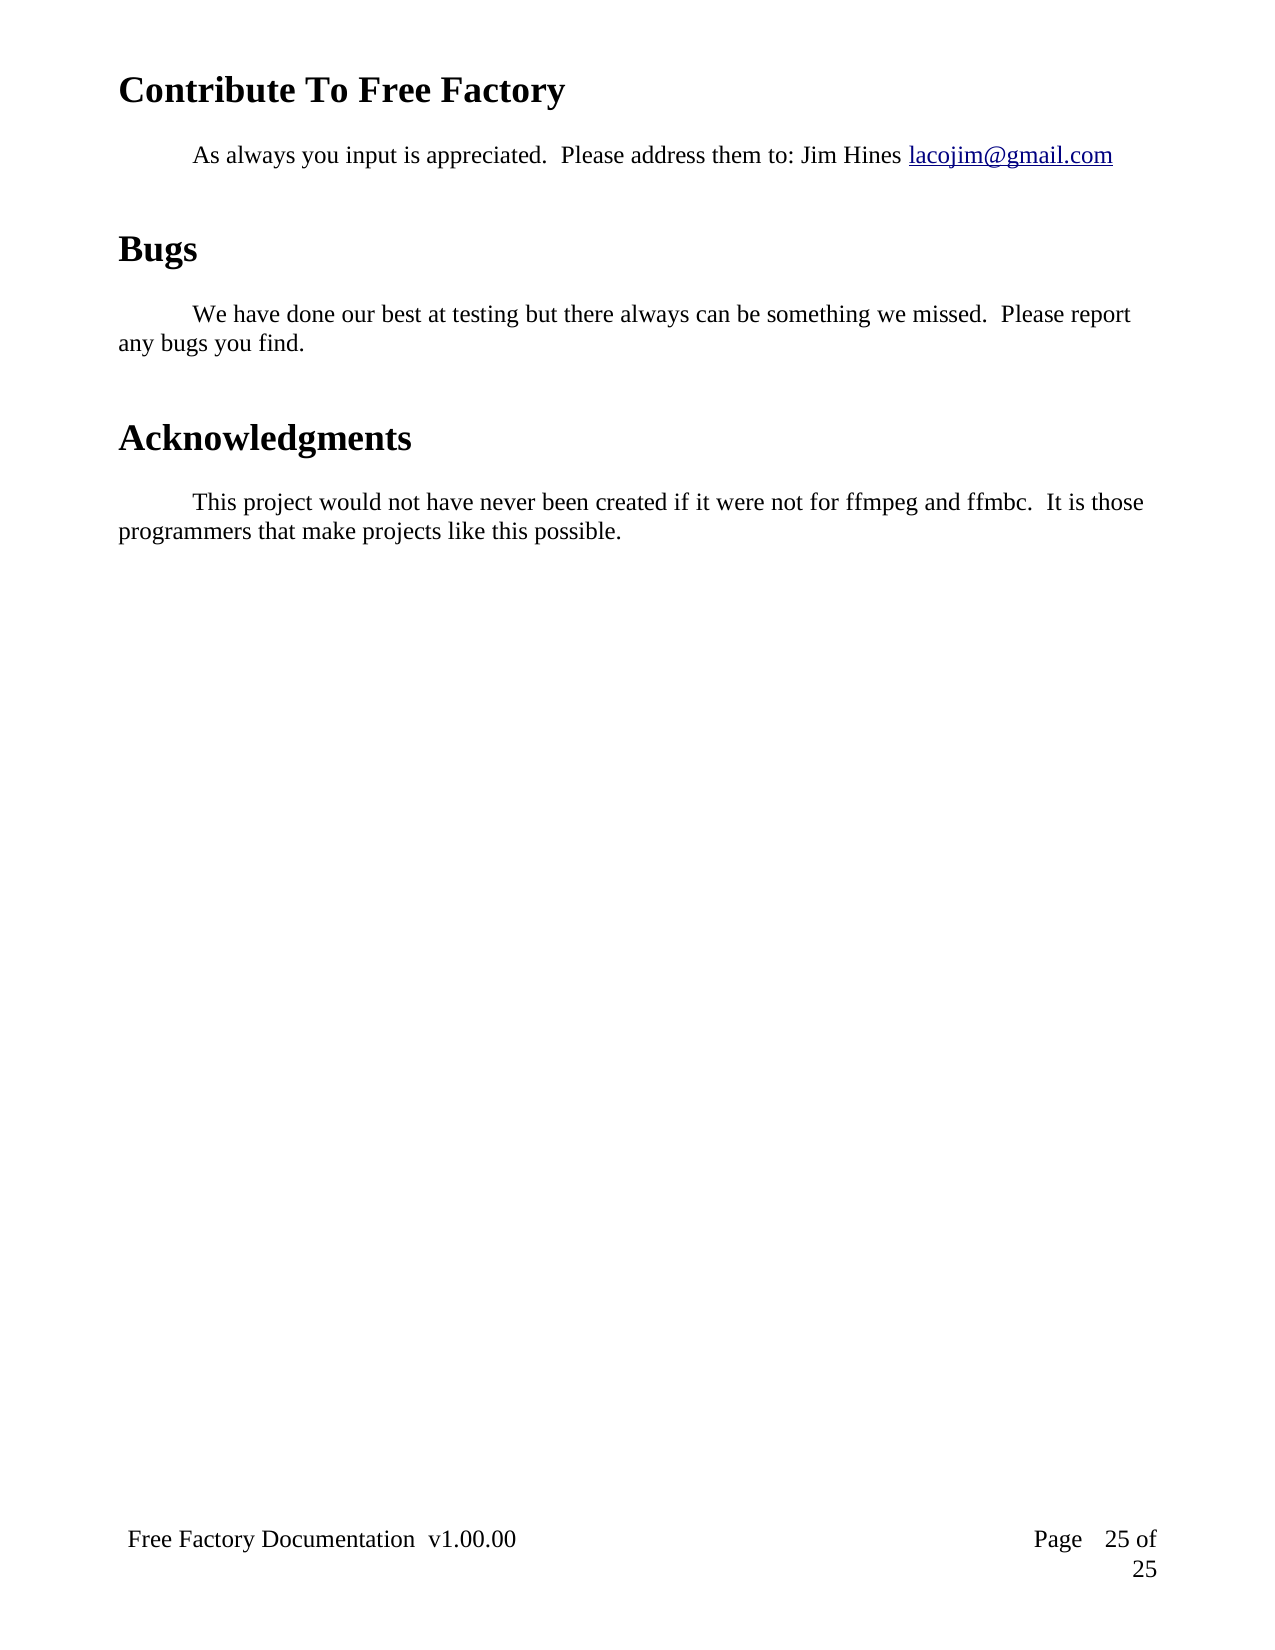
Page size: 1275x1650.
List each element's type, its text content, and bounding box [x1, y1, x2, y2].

text Contribute To Free Factory [118, 67, 1157, 110]
text This project would not have never been created if it were not for ffmpeg and ffmbc. It is those programmers that make projects like this possible. [118, 487, 1157, 545]
text Bugs [118, 227, 1157, 269]
text We have done our best at testing but there always can be something we missed. Please report any bugs you find. [118, 299, 1157, 357]
text Acknowledgments [118, 415, 1157, 458]
text As always you input is appreciated. Please address them to: Jim Hines lacojim@gmail.com [118, 139, 1157, 168]
